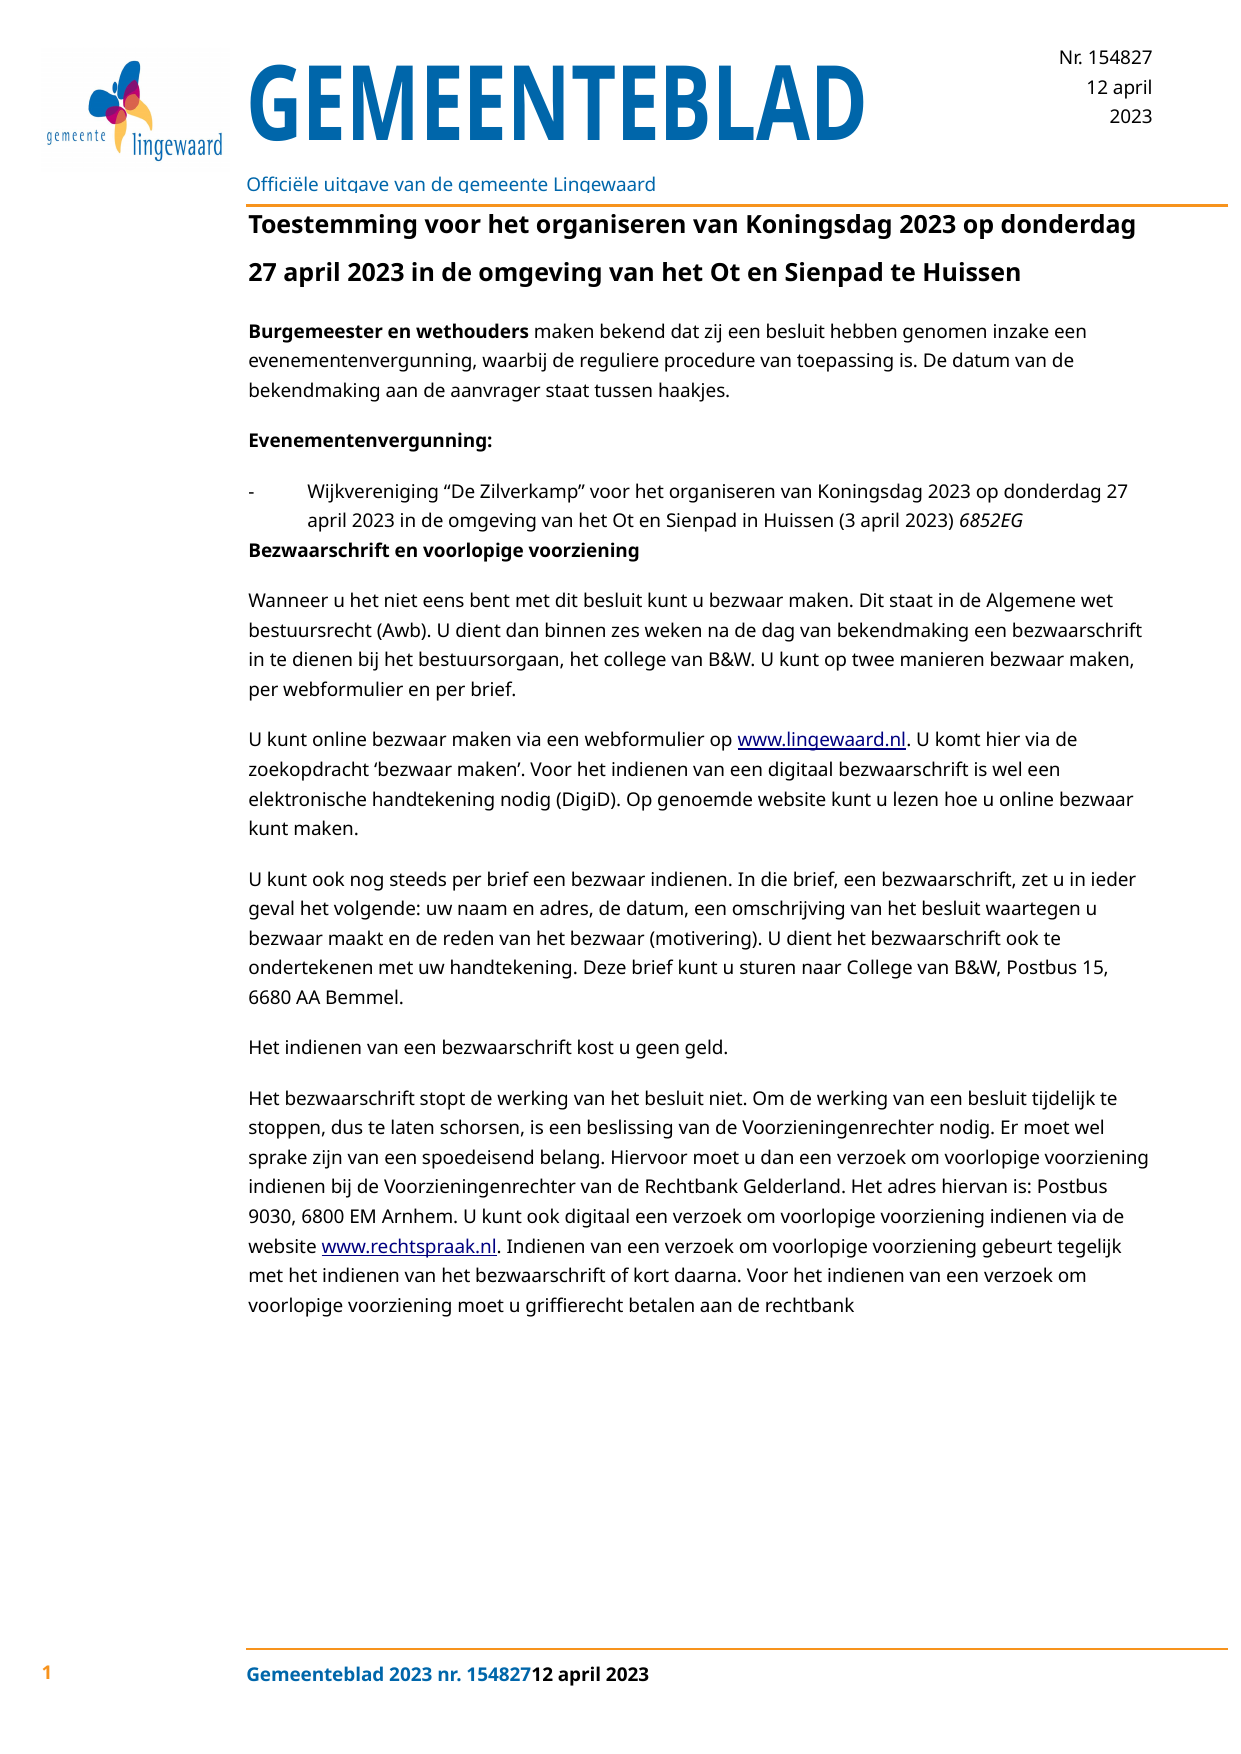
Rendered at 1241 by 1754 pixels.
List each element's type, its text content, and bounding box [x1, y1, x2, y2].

picture [41, 47, 231, 172]
text U kunt ook nog steeds per brief een bezwaar indienen. In die brief, een bezwaarschrift, zet u in ieder geval het volgende: uw naam en adres, de datum, een omschrijving van het besluit waartegen u bezwaar maakt en de reden van het bezwaar (motivering). U dient het bezwaarschrift ook te ondertekenen met uw handtekening. Deze brief kunt u sturen naar College van B&W, Postbus 15, 6680 AA Bemmel. [248, 866, 1152, 1010]
text Burgemeester en wethouders maken bekend dat zij een besluit hebben genomen inzake een evenementenvergunning, waarbij de reguliere procedure van toepassing is. De datum van de bekendmaking aan de aanvrager staat tussen haakjes. [248, 318, 1152, 403]
text Wanneer u het niet eens bent met dit besluit kunt u bezwaar maken. Dit staat in de Algemene wet bestuursrecht (Awb). U dient dan binnen zes weken na de dag van bekendmaking een bezwaarschrift in te dienen bij het bestuursorgaan, het college van B&W. U kunt op twee manieren bezwaar maken, per webformulier en per brief. [248, 587, 1152, 702]
list Wijkvereniging “De Zilverkamp” voor het organiseren van Koningsdag 2023 op donderdag 27 april 2023 in de omgeving van het Ot en Sienpad in Huissen (3 april 2023) 6852EG [248, 478, 1152, 533]
text Evenementenvergunning: [248, 427, 1152, 453]
text Bezwaarschrift en voorlopige voorziening [248, 537, 1152, 563]
text Het indienen van een bezwaarschrift kost u geen geld. [248, 1034, 1152, 1060]
text Toestemming voor het organiseren van Koningsdag 2023 op donderdag 27 april 2023 in de omgeving van het Ot en Sienpad te Huissen [248, 207, 1152, 288]
text Het bezwaarschrift stopt de werking van het besluit niet. Om de werking van een besluit tijdelijk te stoppen, dus te laten schorsen, is een beslissing van de Voorzieningenrechter nodig. Er moet wel sprake zijn van een spoedeisend belang. Hiervoor moet u dan een verzoek om voorlopige voorziening indienen bij de Voorzieningenrechter van de Rechtbank Gelderland. Het adres hiervan is: Postbus 9030, 6800 EM Arnhem. U kunt ook digitaal een verzoek om voorlopige voorziening indienen via de website www.rechtspraak.nl. Indienen van een verzoek om voorlopige voorziening gebeurt tegelijk met het indienen van het bezwaarschrift of kort daarna. Voor het indienen van een verzoek om voorlopige voorziening moet u griffierecht betalen aan de rechtbank [248, 1085, 1152, 1318]
text U kunt online bezwaar maken via een webformulier op www.lingewaard.nl. U komt hier via de zoekopdracht ‘bezwaar maken’. Voor het indienen van een digitaal bezwaarschrift is wel een elektronische handtekening nodig (DigiD). Op genoemde website kunt u lezen hoe u online bezwaar kunt maken. [248, 727, 1152, 841]
